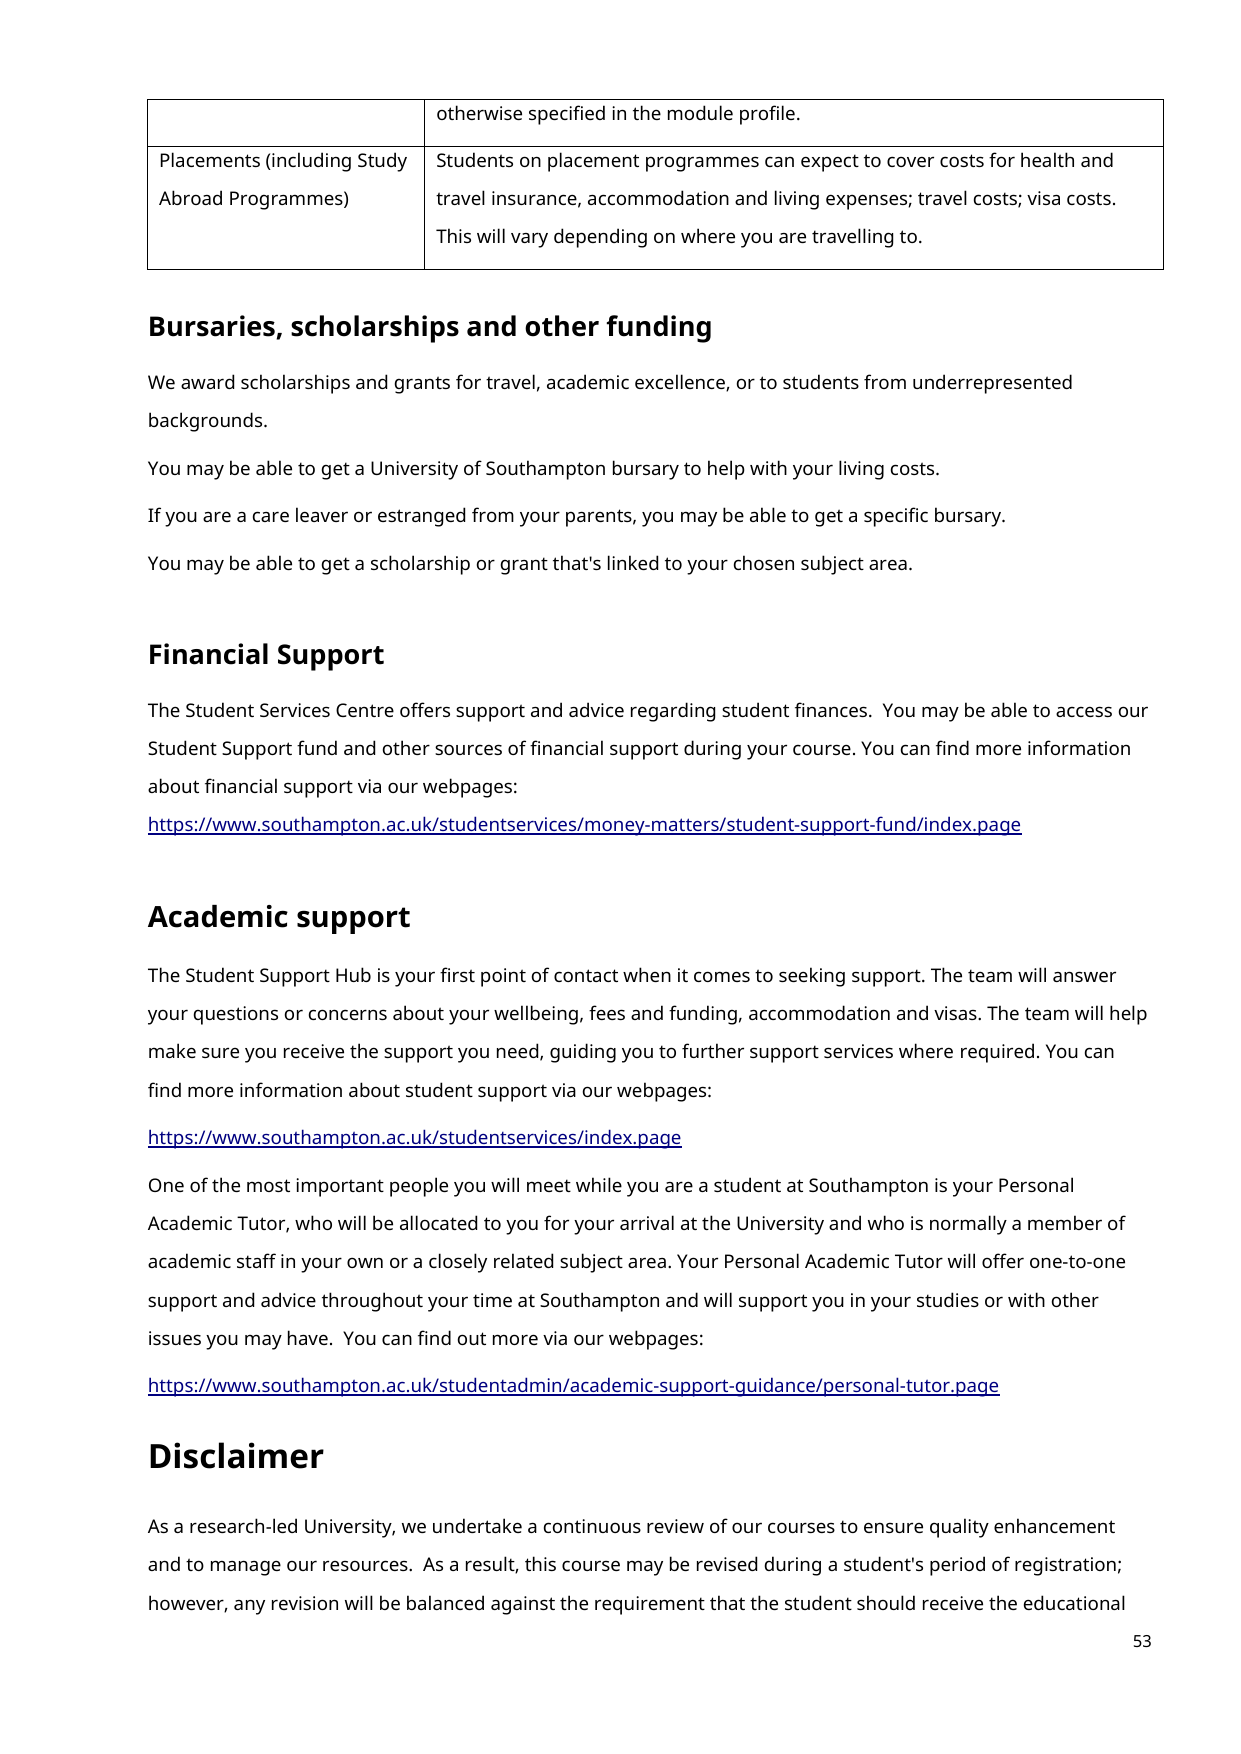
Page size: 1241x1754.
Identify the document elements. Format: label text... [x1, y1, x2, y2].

text https://www.southampton.ac.uk/studentadmin/academic-support-guidance/personal-tutor.page [148, 1373, 1152, 1398]
text https://www.southampton.ac.uk/studentservices/index.page [148, 1125, 1152, 1150]
text As a research-led University, we undertake a continuous review of our courses to ensure quality enhancement and to manage our resources. As a result, this course may be revised during a student's period of registration; however, any revision will be balanced against the requirement that the student should receive the educational [148, 1513, 1152, 1616]
table_cell Placements (including Study Abroad Programmes) [148, 147, 424, 269]
text We award scholarships and grants for travel, academic excellence, or to students from underrepresented backgrounds. [148, 369, 1152, 433]
table_cell Students on placement programmes can expect to cover costs for health and travel insurance, accommodation and living expenses; travel costs; visa costs. This will vary depending on where you are travelling to. [425, 147, 1163, 269]
text The Student Support Hub is your first point of contact when it comes to seeking support. The team will answer your questions or concerns about your wellbeing, fees and funding, accommodation and visas. The team will help make sure you receive the support you need, guiding you to further support services where required. You can find more information about student support via our webpages: [148, 962, 1152, 1103]
text The Student Services Centre offers support and advice regarding student finances. You may be able to access our Student Support fund and other sources of financial support during your course. You can find more information about financial support via our webpages: https://www.southampton.ac.uk/studentservices/money-matters/student-support-fund/index.page [148, 697, 1152, 837]
text You may be able to get a University of Southampton bursary to help with your living costs. [148, 455, 1152, 481]
subtitle Academic support [148, 897, 1152, 936]
subtitle Financial Support [148, 635, 1152, 672]
subtitle Bursaries, scholarships and other funding [148, 308, 1152, 344]
text If you are a care leaver or estranged from your parents, you may be able to get a specific bursary. [148, 503, 1152, 528]
text One of the most important people you will meet while you are a student at Southampton is your Personal Academic Tutor, who will be allocated to you for your arrival at the University and who is normally a member of academic staff in your own or a closely related subject area. Your Personal Academic Tutor will offer one-to-one support and advice throughout your time at Southampton and will support you in your studies or with other issues you may have. You can find out more via our webpages: [148, 1172, 1152, 1351]
text You may be able to get a scholarship or grant that's linked to your chosen subject area. [148, 550, 1152, 576]
table_cell otherwise specified in the module profile. [425, 100, 1163, 146]
subtitle Disclaimer [148, 1433, 1152, 1478]
table_cell [148, 100, 424, 146]
